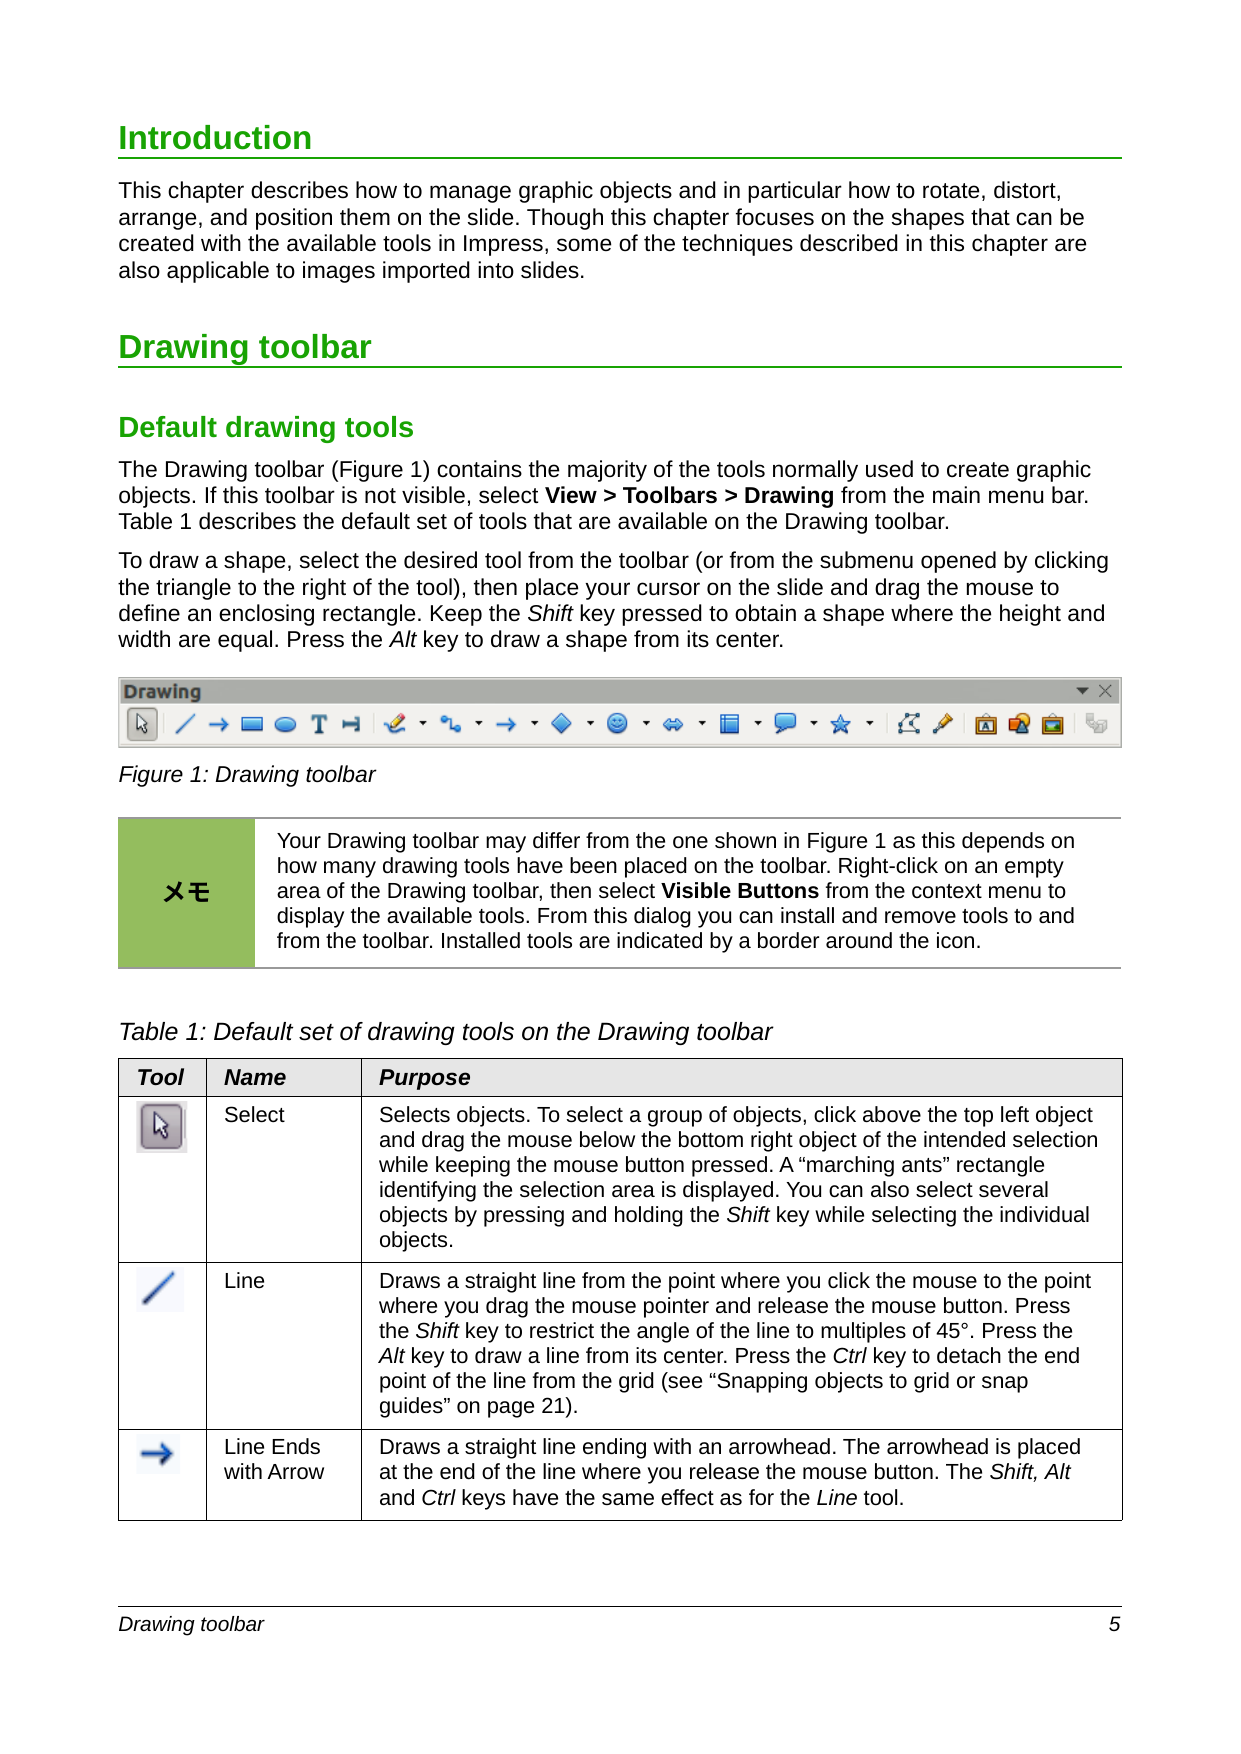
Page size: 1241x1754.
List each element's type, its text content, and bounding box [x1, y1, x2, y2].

table_header メモ [118, 819, 255, 967]
table_header Name [207, 1059, 361, 1096]
table_cell Selects objects. To select a group of objects, click above the top left object and drag the mouse below the bottom right object of the intended selection while keeping the mouse button pressed. A “marching ants” rectangle identifying the selection area is displayed. You can also select several objects by pressing and holding the Shift key while selecting the individual objects. [362, 1097, 1122, 1262]
subtitle Introduction [118, 118, 1122, 157]
table_cell [119, 1097, 206, 1262]
table_header Your Drawing toolbar may differ from the one shown in Figure 1 as this depends on how many drawing tools have been placed on the toolbar. Right-click on an empty area of the Drawing toolbar, then select Visible Buttons from the context menu to display the available tools. From this dialog you can install and remove tools to and from the toolbar. Installed tools are indicated by a border around the icon. [255, 819, 1121, 967]
table_cell Draws a straight line from the point where you click the mouse to the point where you drag the mouse pointer and release the mouse button. Press the Shift key to restrict the angle of the line to multiples of 45°. Press the Alt key to draw a line from its center. Press the Ctrl key to detach the end point of the line from the grid (see “Snapping objects to grid or snap guides” on page 21). [362, 1263, 1122, 1428]
table_header Purpose [362, 1059, 1122, 1096]
picture [136, 1434, 181, 1474]
table_cell Line Ends with Arrow [207, 1430, 361, 1519]
table_cell Draws a straight line ending with an arrowhead. The arrowhead is placed at the end of the line where you release the mouse button. The Shift, Alt and Ctrl keys have the same effect as for the Line tool. [362, 1430, 1122, 1519]
text The Drawing toolbar (Figure 1) contains the majority of the tools normally used to create graphic objects. If this toolbar is not visible, select View > Toolbars > Drawing from the main menu bar. Table 1 describes the default set of tools that are available on the Drawing toolbar. [118, 456, 1122, 535]
text This chapter describes how to manage graphic objects and in particular how to rotate, distort, arrange, and position them on the slide. Though this chapter focuses on the shapes that can be created with the available tools in Impress, some of the techniques described in this chapter are also applicable to images imported into slides. [118, 177, 1122, 283]
text To draw a shape, select the desired tool from the toolbar (or from the submenu opened by clicking the triangle to the right of the tool), then place your cursor on the slide and drag the mouse to define an enclosing rectangle. Keep the Shift key pressed to obtain a shape where the height and width are equal. Press the Alt key to draw a shape from its center. [118, 547, 1122, 653]
table_cell [119, 1263, 206, 1428]
text Table 1: Default set of drawing tools on the Drawing toolbar [118, 1017, 1122, 1045]
subtitle Default drawing tools [118, 410, 1122, 443]
subtitle Drawing toolbar [118, 327, 1122, 366]
picture [136, 1267, 185, 1312]
table_header Tool [119, 1059, 206, 1096]
picture [136, 1101, 188, 1153]
table_cell Select [207, 1097, 361, 1262]
text Figure 1: Drawing toolbar [118, 761, 1122, 787]
table_cell Line [207, 1263, 361, 1428]
picture [118, 677, 1122, 748]
table_cell [119, 1430, 206, 1519]
